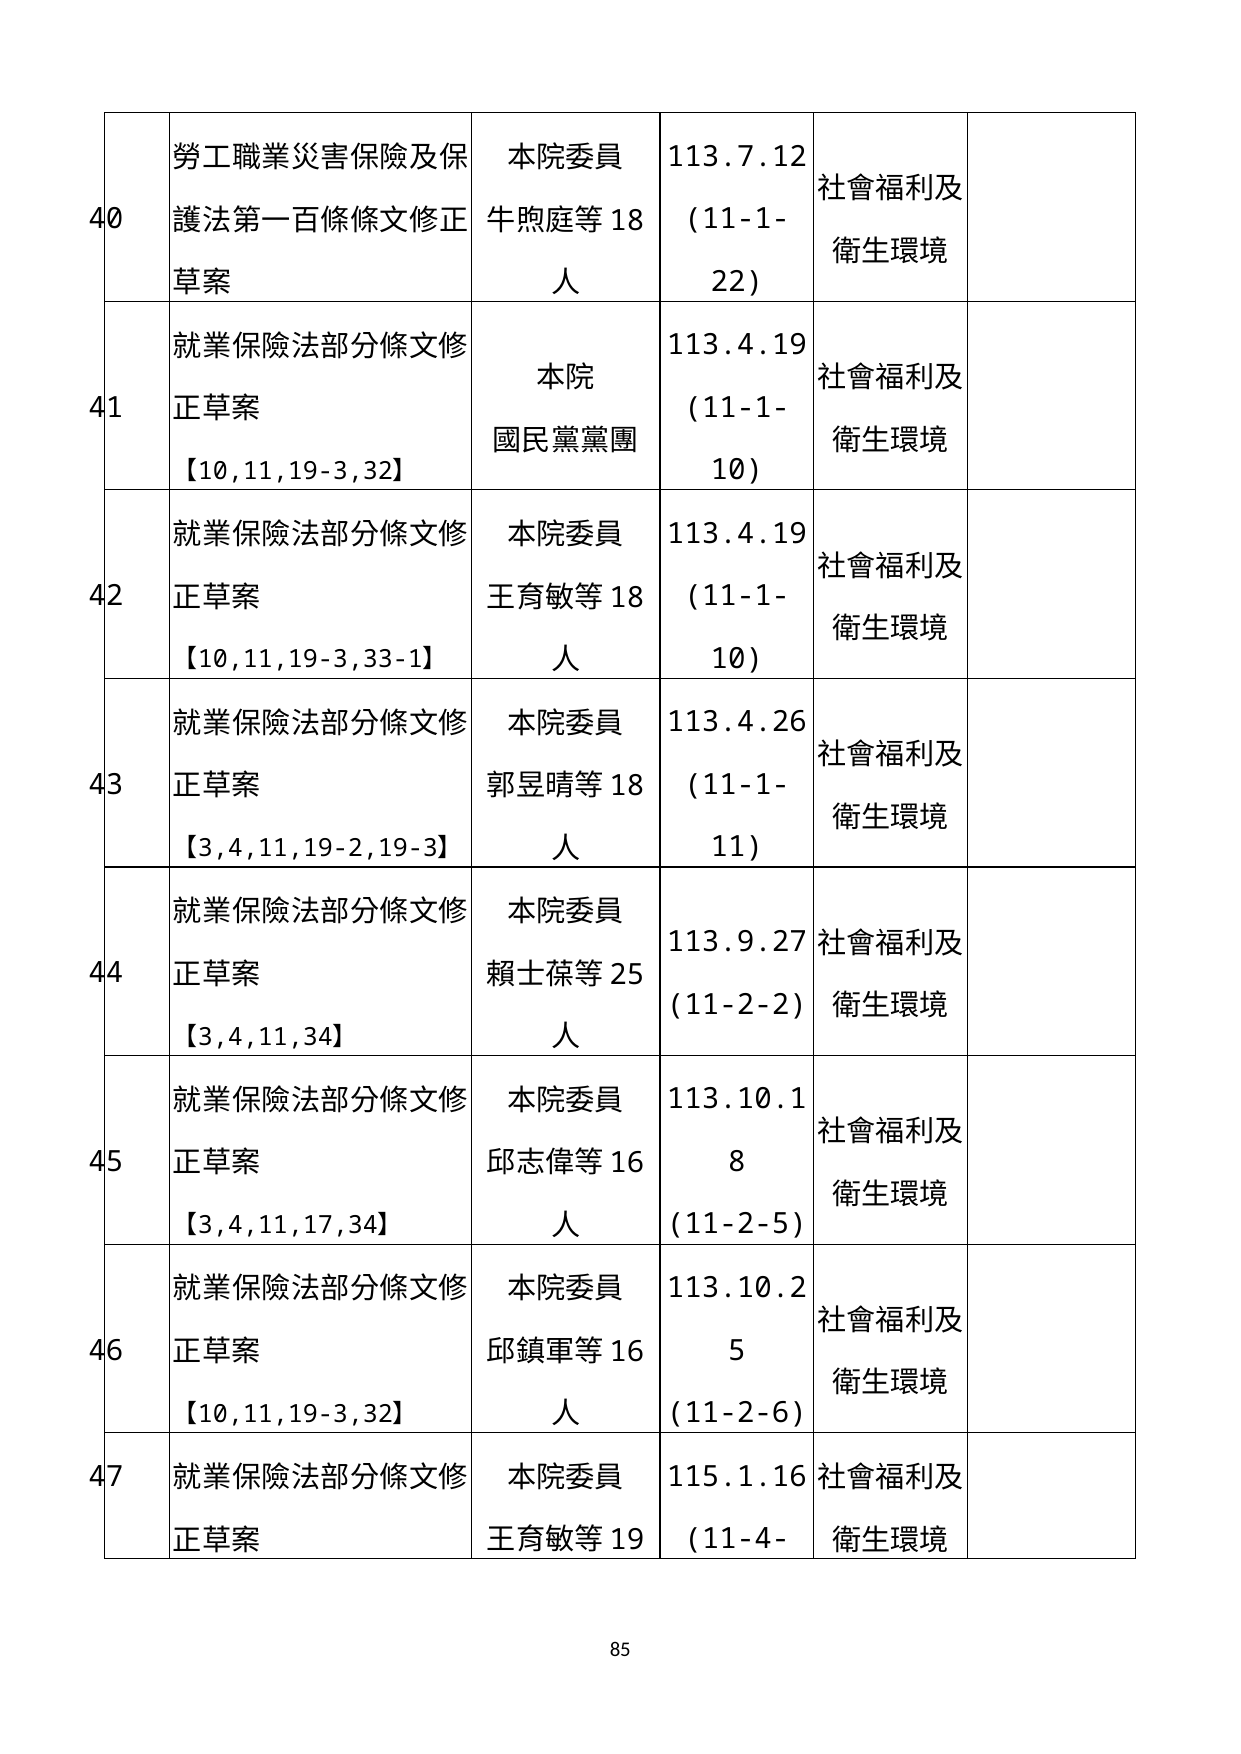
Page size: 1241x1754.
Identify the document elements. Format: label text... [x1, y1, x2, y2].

table_cell [105, 1245, 169, 1432]
table_cell [968, 1245, 1135, 1432]
table_cell 本院委員 郭昱晴等18人 [472, 679, 659, 866]
table_cell 113.4.19 (11-1-10) [661, 302, 813, 489]
table_cell [968, 1433, 1135, 1558]
table_cell [968, 679, 1135, 866]
table_cell 社會福利及衛生環境 [814, 1433, 967, 1558]
table_cell 113.9.27 (11-2-2) [661, 868, 813, 1055]
table_cell [105, 490, 169, 678]
table_cell 就業保險法部分條文修正草案 【10,11,19-3,33-1】 [170, 490, 471, 678]
table_cell 就業保險法部分條文修正草案 【3,4,11,17,34】 [170, 1056, 471, 1243]
table_cell [968, 868, 1135, 1055]
table_cell [105, 113, 169, 301]
table_cell [968, 1056, 1135, 1243]
table_cell 本院委員 邱鎮軍等16人 [472, 1245, 659, 1432]
table_cell [105, 868, 169, 1055]
table_cell 113.4.19 (11-1-10) [661, 490, 813, 678]
table_cell 社會福利及衛生環境 [814, 302, 967, 489]
table_cell 社會福利及衛生環境 [814, 1245, 967, 1432]
table_cell 本院 國民黨黨團 [472, 302, 659, 489]
table_cell 就業保險法部分條文修正草案 [170, 1433, 471, 1558]
table_cell 本院委員 賴士葆等25人 [472, 868, 659, 1055]
table_cell 115.1.16 (11-4- [661, 1433, 813, 1558]
table_cell 113.7.12 (11-1-22) [661, 113, 813, 301]
table_cell 113.4.26 (11-1-11) [661, 679, 813, 866]
table_cell 就業保險法部分條文修正草案 【10,11,19-3,32】 [170, 1245, 471, 1432]
table_cell [968, 302, 1135, 489]
table_cell 本院委員 牛煦庭等18人 [472, 113, 659, 301]
table_cell 社會福利及衛生環境 [814, 679, 967, 866]
table_cell [105, 1056, 169, 1243]
table_cell [968, 490, 1135, 678]
table_cell 社會福利及衛生環境 [814, 868, 967, 1055]
table_cell [968, 113, 1135, 301]
table_cell 本院委員 邱志偉等16人 [472, 1056, 659, 1243]
table_cell 就業保險法部分條文修正草案 【3,4,11,34】 [170, 868, 471, 1055]
table_cell 本院委員 王育敏等19 [472, 1433, 659, 1558]
table_cell [105, 302, 169, 489]
table_cell [105, 679, 169, 866]
table_cell 本院委員 王育敏等18人 [472, 490, 659, 678]
table_cell 社會福利及衛生環境 [814, 490, 967, 678]
table_cell [105, 1433, 169, 1558]
table_cell 社會福利及衛生環境 [814, 113, 967, 301]
table_cell 就業保險法部分條文修正草案 【3,4,11,19-2,19-3】 [170, 679, 471, 866]
table_cell 113.10.18 (11-2-5) [661, 1056, 813, 1243]
table_cell 社會福利及衛生環境 [814, 1056, 967, 1243]
table_cell 就業保險法部分條文修正草案 【10,11,19-3,32】 [170, 302, 471, 489]
table_cell 113.10.25 (11-2-6) [661, 1245, 813, 1432]
table_cell 勞工職業災害保險及保護法第一百條條文修正草案 [170, 113, 471, 301]
